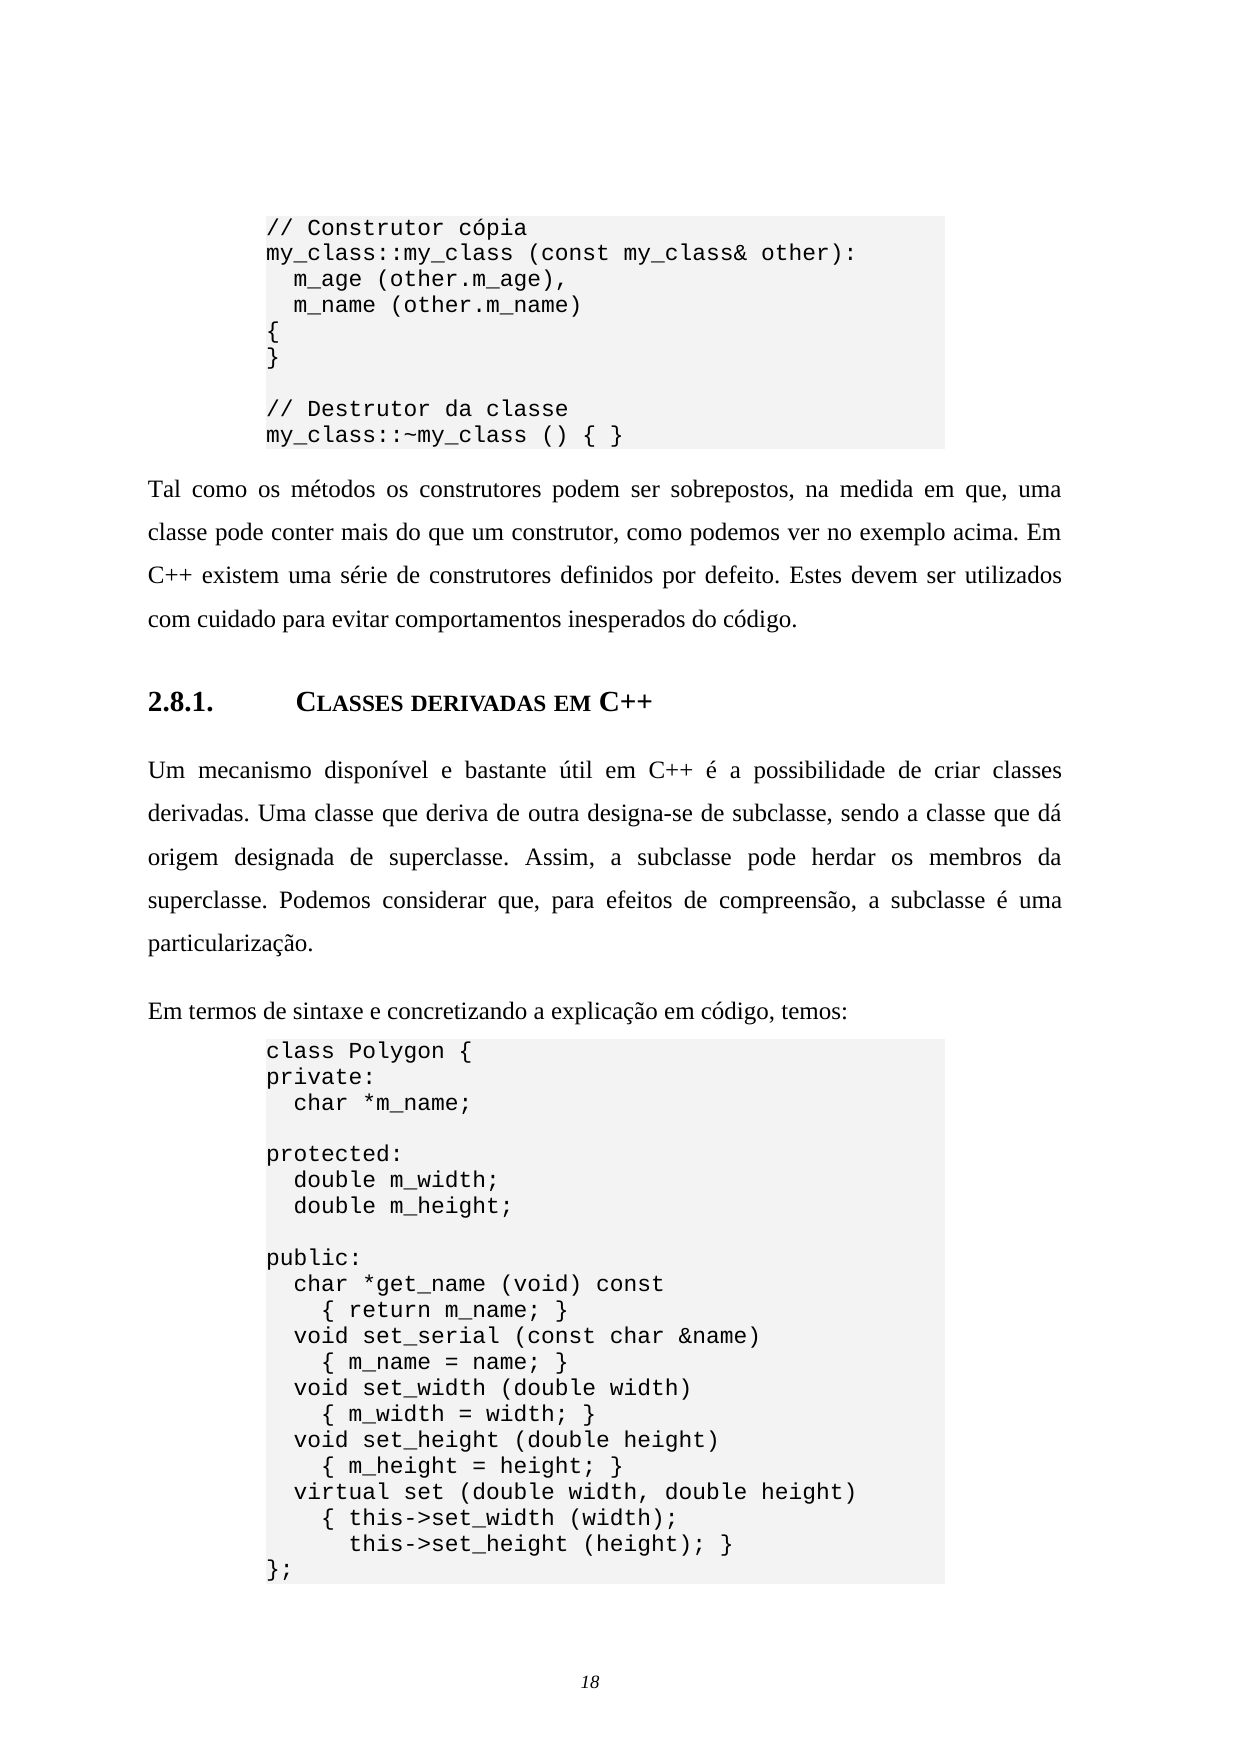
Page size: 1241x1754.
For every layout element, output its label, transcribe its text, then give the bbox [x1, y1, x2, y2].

text private: [266, 1065, 945, 1091]
text double m_width; [266, 1169, 945, 1195]
text Tal como os métodos os construtores podem ser sobrepostos, na medida em que, uma classe pode conter mais do que um construtor, como podemos ver no exemplo acima. Em C++ existem uma série de construtores definidos por defeito. Estes devem ser utilizados com cuidado para evitar comportamentos inesperados do código. [148, 474, 1063, 632]
text // Construtor cópia [266, 216, 945, 242]
text void set_width (double width) [266, 1376, 945, 1402]
text } [266, 346, 945, 371]
text virtual set (double width, double height) [266, 1480, 945, 1506]
text my_class::my_class (const my_class& other): [266, 242, 945, 268]
text { m_name = name; } [266, 1350, 945, 1376]
text }; [266, 1558, 945, 1584]
text void set_serial (const char &name) [266, 1324, 945, 1350]
text my_class::~my_class () { } [266, 423, 945, 449]
text m_age (other.m_age), [266, 268, 945, 294]
text void set_height (double height) [266, 1428, 945, 1454]
text class Polygon { [266, 1039, 945, 1065]
text protected: [266, 1143, 945, 1169]
text { return m_name; } [266, 1298, 945, 1324]
text Um mecanismo disponível e bastante útil em C++ é a possibilidade de criar classes derivadas. Uma classe que deriva de outra designa-se de subclasse, sendo a classe que dá origem designada de superclasse. Assim, a subclasse pode herdar os membros da superclasse. Podemos considerar que, para efeitos de compreensão, a subclasse é uma particularização. [148, 755, 1063, 957]
text { m_width = width; } [266, 1402, 945, 1428]
text Em termos de sintaxe e concretizando a explicação em código, temos: [148, 996, 1063, 1025]
text m_name (other.m_name) [266, 294, 945, 319]
text char *get_name (void) const [266, 1272, 945, 1298]
list Classes derivadas em C++ [148, 684, 1063, 718]
text { this->set_width (width); [266, 1506, 945, 1532]
text // Destrutor da classe [266, 397, 945, 423]
text { m_height = height; } [266, 1454, 945, 1480]
text { [266, 319, 945, 346]
text double m_height; [266, 1195, 945, 1221]
text this->set_height (height); } [266, 1532, 945, 1558]
text public: [266, 1247, 945, 1272]
text char *m_name; [266, 1091, 945, 1117]
